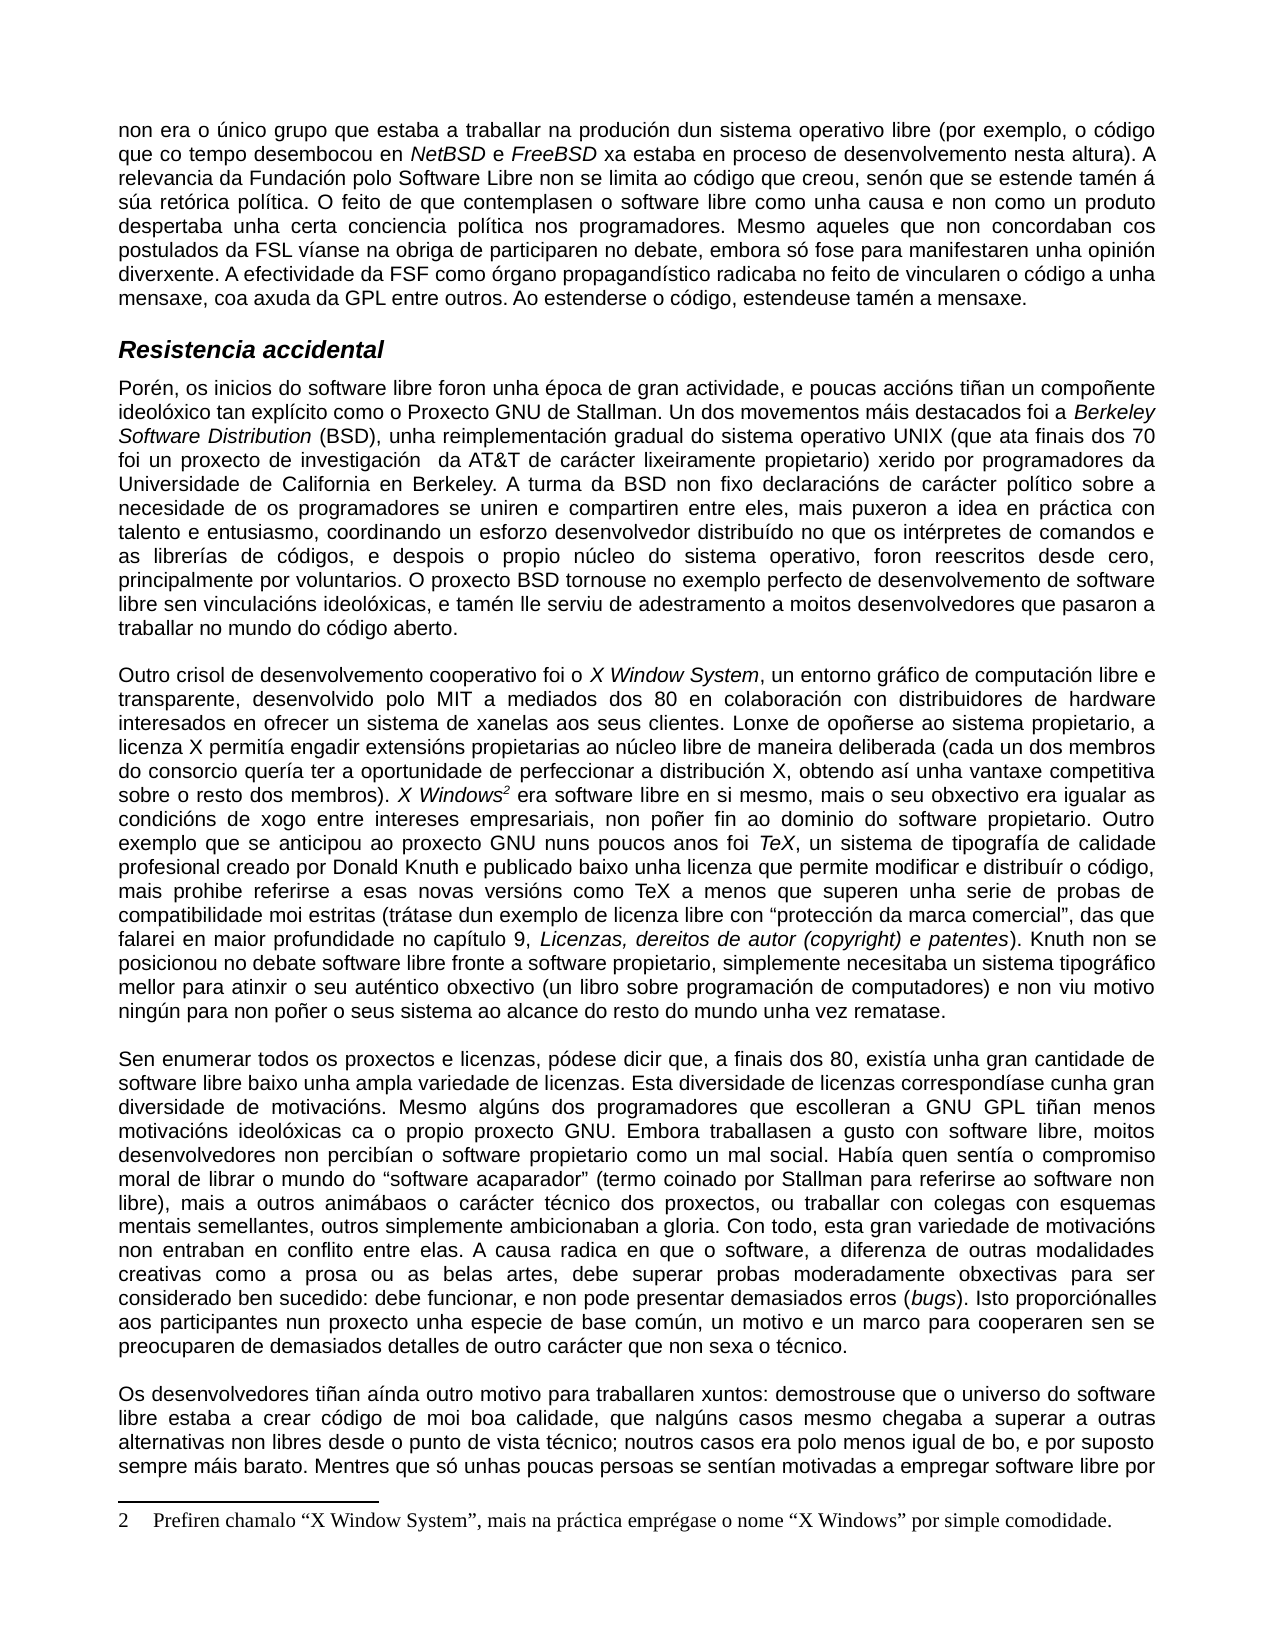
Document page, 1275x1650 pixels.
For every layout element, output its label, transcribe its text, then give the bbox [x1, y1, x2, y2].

text Porén, os inicios do software libre foron unha época de gran actividade, e poucas accións tiñan un compoñente ideolóxico tan explícito como o Proxecto GNU de Stallman. Un dos movementos máis destacados foi a Berkeley Software Distribution (BSD), unha reimplementación gradual do sistema operativo UNIX (que ata finais dos 70 foi un proxecto de investigación da AT&T de carácter lixeiramente propietario) xerido por programadores da Universidade de California en Berkeley. A turma da BSD non fixo declaracións de carácter político sobre a necesidade de os programadores se uniren e compartiren entre eles, mais puxeron a idea en práctica con talento e entusiasmo, coordinando un esforzo desenvolvedor distribuído no que os intérpretes de comandos e as librerías de códigos, e despois o propio núcleo do sistema operativo, foron reescritos desde cero, principalmente por voluntarios. O proxecto BSD tornouse no exemplo perfecto de desenvolvemento de software libre sen vinculacións ideolóxicas, e tamén lle serviu de adestramento a moitos desenvolvedores que pasaron a traballar no mundo do código aberto. [118, 376, 1157, 639]
text Prefiren chamalo “X Window System”, mais na práctica emprégase o nome “X Windows” por simple comodidade. [118, 1508, 1157, 1532]
text non era o único grupo que estaba a traballar na produción dun sistema operativo libre (por exemplo, o código que co tempo desembocou en NetBSD e FreeBSD xa estaba en proceso de desenvolvemento nesta altura). A relevancia da Fundación polo Software Libre non se limita ao código que creou, senón que se estende tamén á súa retórica política. O feito de que contemplasen o software libre como unha causa e non como un produto despertaba unha certa conciencia política nos programadores. Mesmo aqueles que non concordaban cos postulados da FSL víanse na obriga de participaren no debate, embora só fose para manifestaren unha opinión diverxente. A efectividade da FSF como órgano propagandístico radicaba no feito de vincularen o código a unha mensaxe, coa axuda da GPL entre outros. Ao estenderse o código, estendeuse tamén a mensaxe. [118, 118, 1157, 310]
text Sen enumerar todos os proxectos e licenzas, pódese dicir que, a finais dos 80, existía unha gran cantidade de software libre baixo unha ampla variedade de licenzas. Esta diversidade de licenzas correspondíase cunha gran diversidade de motivacións. Mesmo algúns dos programadores que escolleran a GNU GPL tiñan menos motivacións ideolóxicas ca o propio proxecto GNU. Embora traballasen a gusto con software libre, moitos desenvolvedores non percibían o software propietario como un mal social. Había quen sentía o compromiso moral de librar o mundo do “software acaparador” (termo coinado por Stallman para referirse ao software non libre), mais a outros animábaos o carácter técnico dos proxectos, ou traballar con colegas con esquemas mentais semellantes, outros simplemente ambicionaban a gloria. Con todo, esta gran variedade de motivacións non entraban en conflito entre elas. A causa radica en que o software, a diferenza de outras modalidades creativas como a prosa ou as belas artes, debe superar probas moderadamente obxectivas para ser considerado ben sucedido: debe funcionar, e non pode presentar demasiados erros (bugs). Isto proporciónalles aos participantes nun proxecto unha especie de base común, un motivo e un marco para cooperaren sen se preocuparen de demasiados detalles de outro carácter que non sexa o técnico. [118, 1047, 1157, 1358]
text Os desenvolvedores tiñan aínda outro motivo para traballaren xuntos: demostrouse que o universo do software libre estaba a crear código de moi boa calidade, que nalgúns casos mesmo chegaba a superar a outras alternativas non libres desde o punto de vista técnico; noutros casos era polo menos igual de bo, e por suposto sempre máis barato. Mentres que só unhas poucas persoas se sentían motivadas a empregar software libre por [118, 1382, 1157, 1478]
subtitle Resistencia accidental [118, 335, 1157, 363]
text Outro crisol de desenvolvemento cooperativo foi o X Window System, un entorno gráfico de computación libre e transparente, desenvolvido polo MIT a mediados dos 80 en colaboración con distribuidores de hardware interesados en ofrecer un sistema de xanelas aos seus clientes. Lonxe de opoñerse ao sistema propietario, a licenza X permitía engadir extensións propietarias ao núcleo libre de maneira deliberada (cada un dos membros do consorcio quería ter a oportunidade de perfeccionar a distribución X, obtendo así unha vantaxe competitiva sobre o resto dos membros). X Windows era software libre en si mesmo, mais o seu obxectivo era igualar as condicións de xogo entre intereses empresariais, non poñer fin ao dominio do software propietario. Outro exemplo que se anticipou ao proxecto GNU nuns poucos anos foi TeX, un sistema de tipografía de calidade profesional creado por Donald Knuth e publicado baixo unha licenza que permite modificar e distribuír o código, mais prohibe referirse a esas novas versións como TeX a menos que superen unha serie de probas de compatibilidade moi estritas (trátase dun exemplo de licenza libre con “protección da marca comercial”, das que falarei en maior profundidade no capítulo 9, Licenzas, dereitos de autor (copyright) e patentes). Knuth non se posicionou no debate software libre fronte a software propietario, simplemente necesitaba un sistema tipográfico mellor para atinxir o seu auténtico obxectivo (un libro sobre programación de computadores) e non viu motivo ningún para non poñer o seus sistema ao alcance do resto do mundo unha vez rematase. [118, 663, 1157, 1023]
